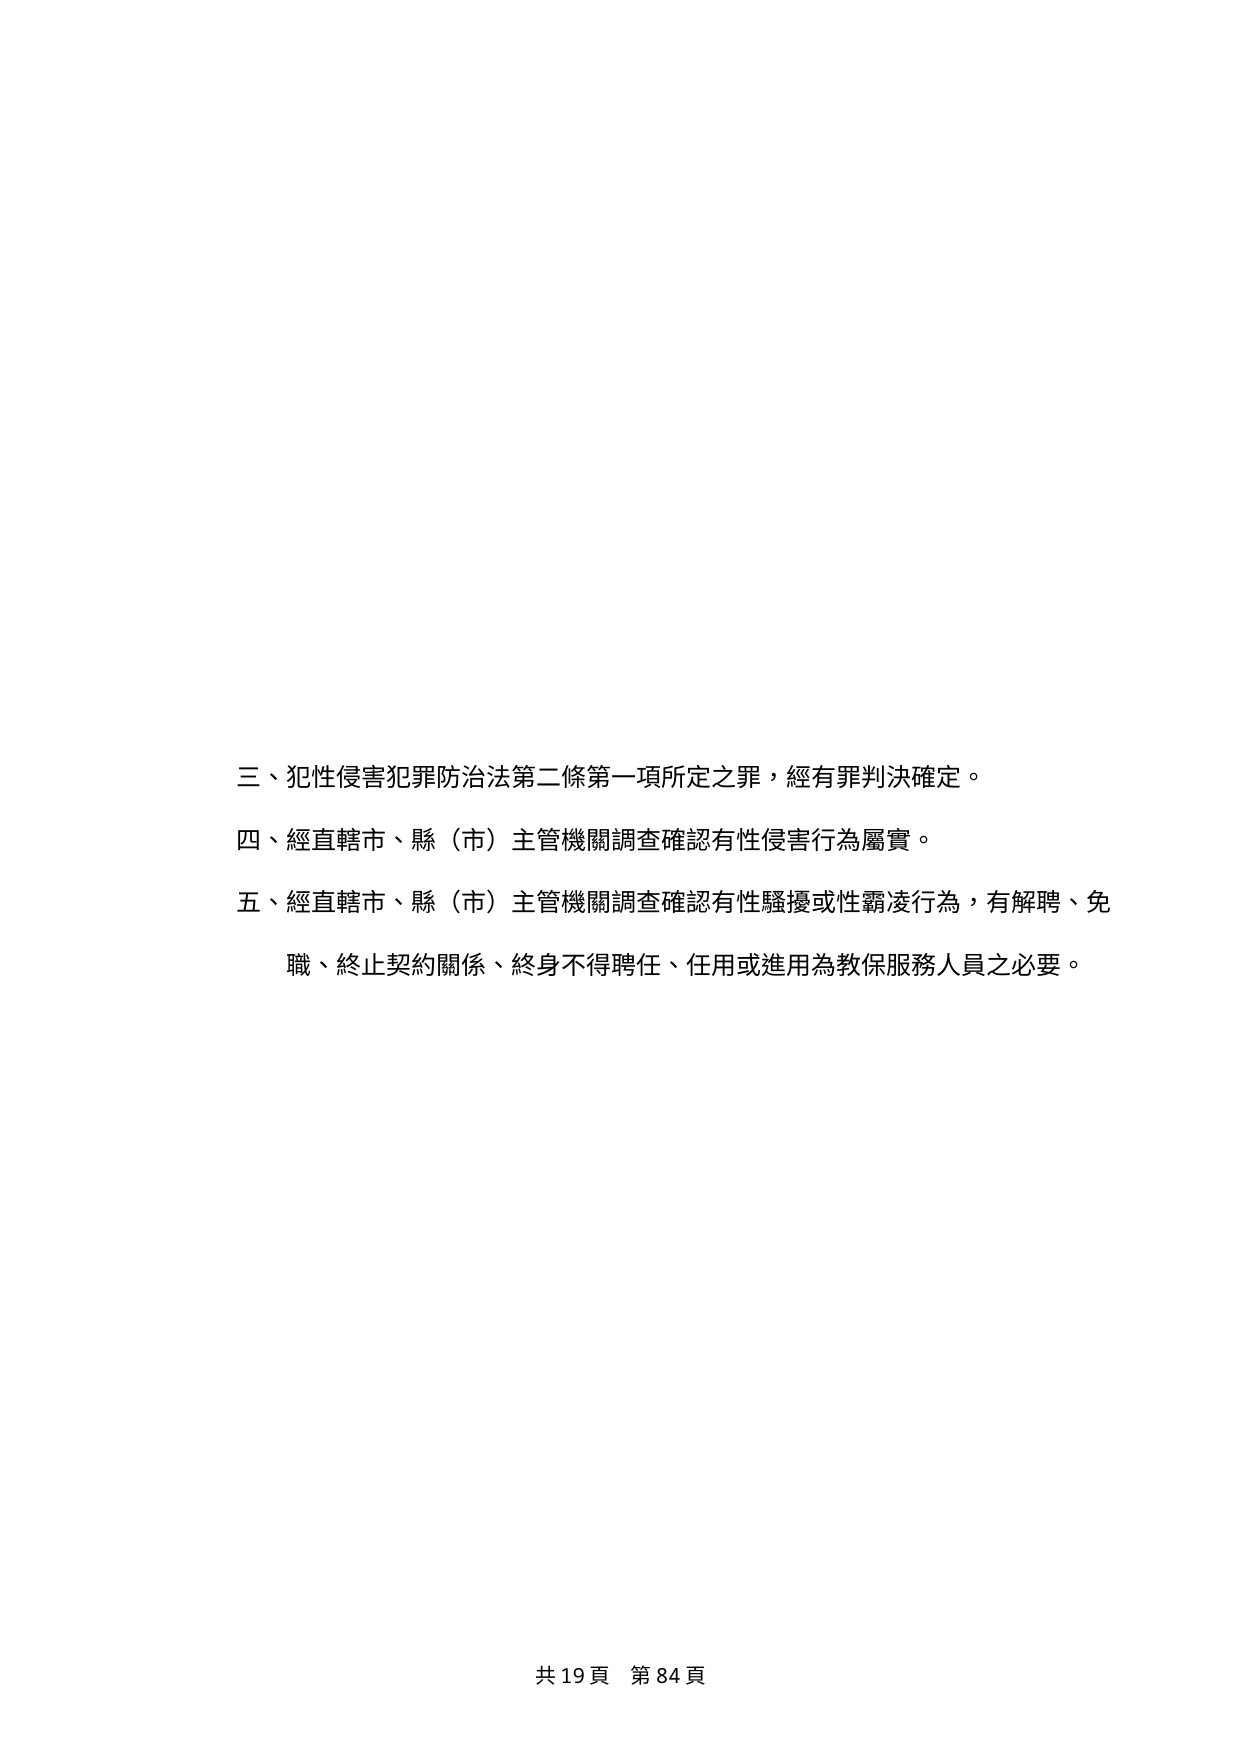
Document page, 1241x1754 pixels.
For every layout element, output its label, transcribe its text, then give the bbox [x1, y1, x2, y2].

text 四、經直轄市、縣（市）主管機關調查確認有性侵害行為屬實。 [236, 797, 1122, 859]
text 五、經直轄市、縣（市）主管機關調查確認有性騷擾或性霸凌行為，有解聘、免職、終止契約關係、終身不得聘任、任用或進用為教保服務人員之必要。 [236, 859, 1122, 984]
text 三、犯性侵害犯罪防治法第二條第一項所定之罪，經有罪判決確定。 [236, 734, 1122, 797]
